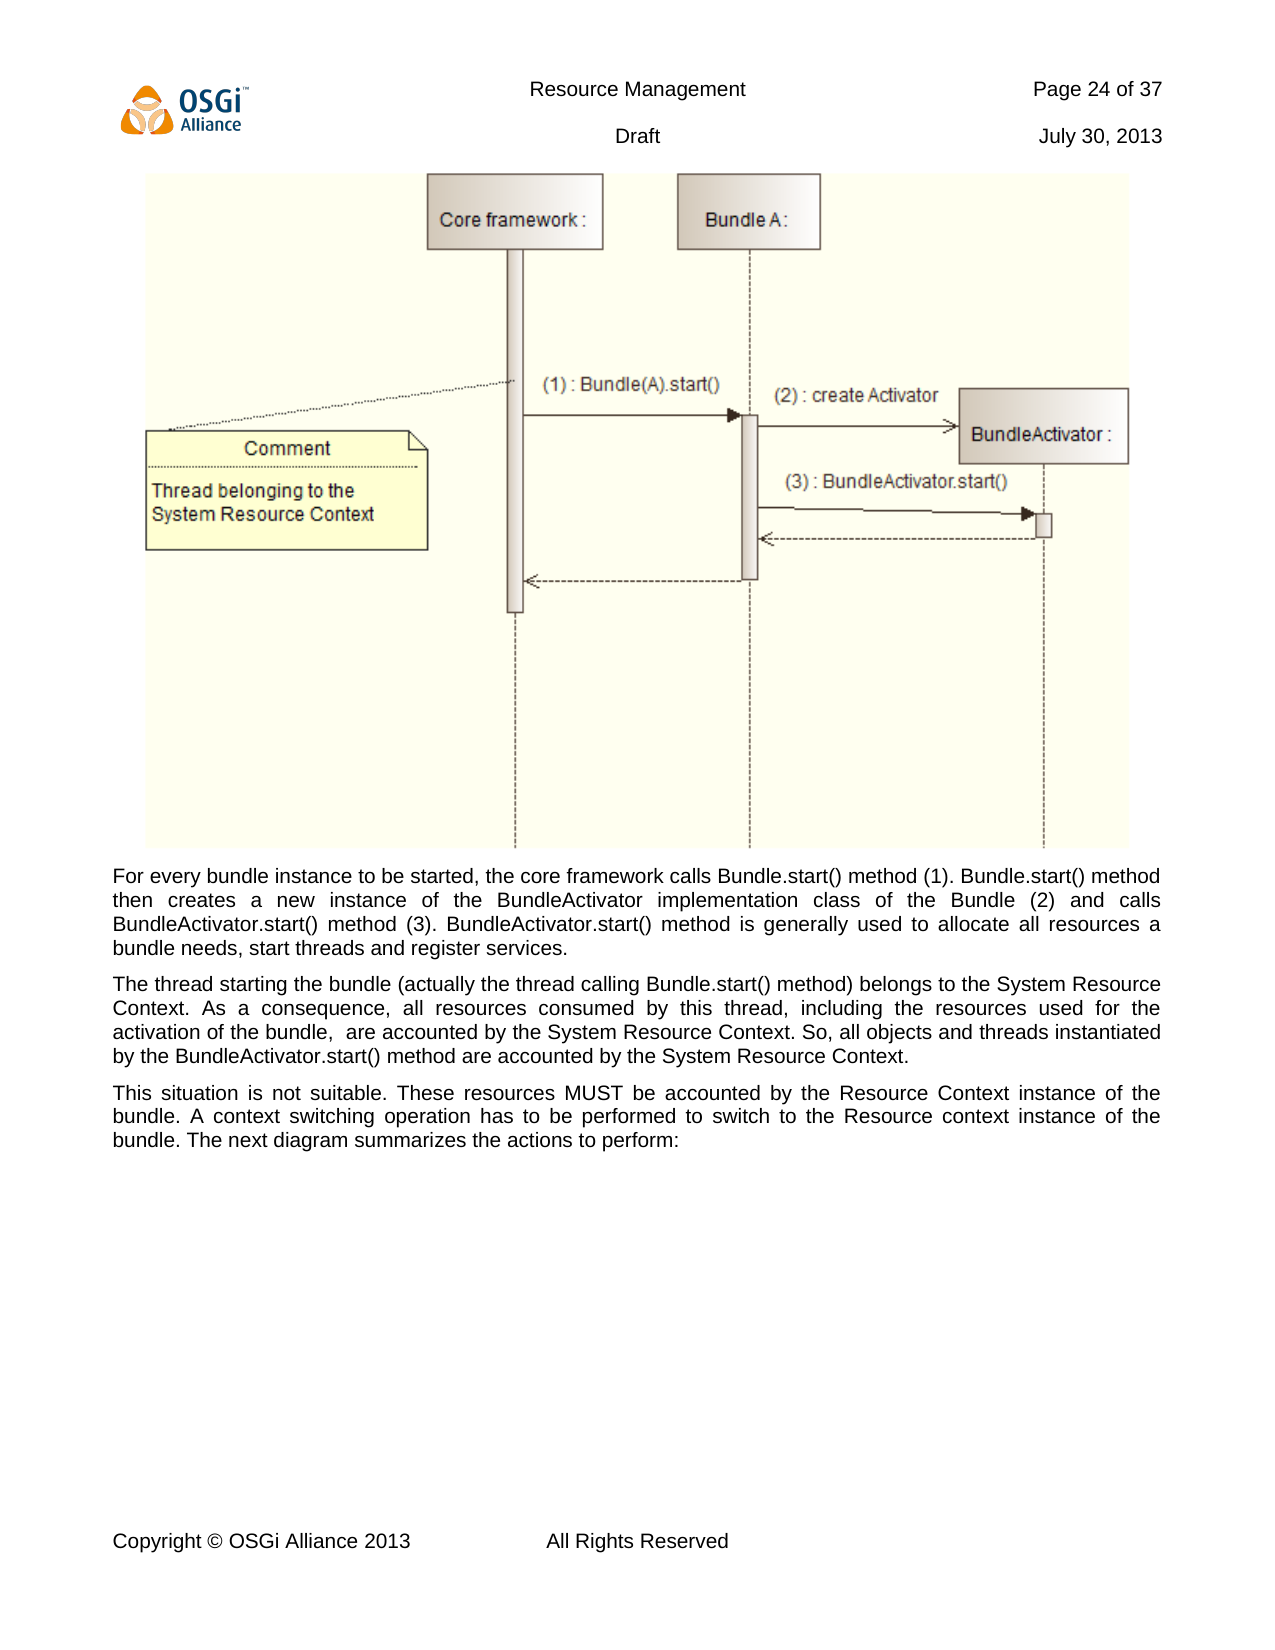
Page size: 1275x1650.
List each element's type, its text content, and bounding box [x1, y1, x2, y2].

picture [113, 78, 257, 142]
text This situation is not suitable. These resources MUST be accounted by the Resource Context instance of the bundle. A context switching operation has to be performed to switch to the Resource context instance of the bundle. The next diagram summarizes the actions to perform: [112, 1080, 1162, 1152]
text For every bundle instance to be started, the core framework calls Bundle.start() method (1). Bundle.start() method then creates a new instance of the BundleActivator implementation class of the Bundle (2) and calls BundleActivator.start() method (3). BundleActivator.start() method is generally used to allocate all resources a bundle needs, start threads and register services. [112, 864, 1162, 959]
picture [130, 158, 1145, 864]
text The thread starting the bundle (actually the thread calling Bundle.start() method) belongs to the System Resource Context. As a consequence, all resources consumed by this thread, including the resources used for the activation of the bundle, are accounted by the System Resource Context. So, all objects and threads instantiated by the BundleActivator.start() method are accounted by the System Resource Context. [112, 972, 1162, 1068]
